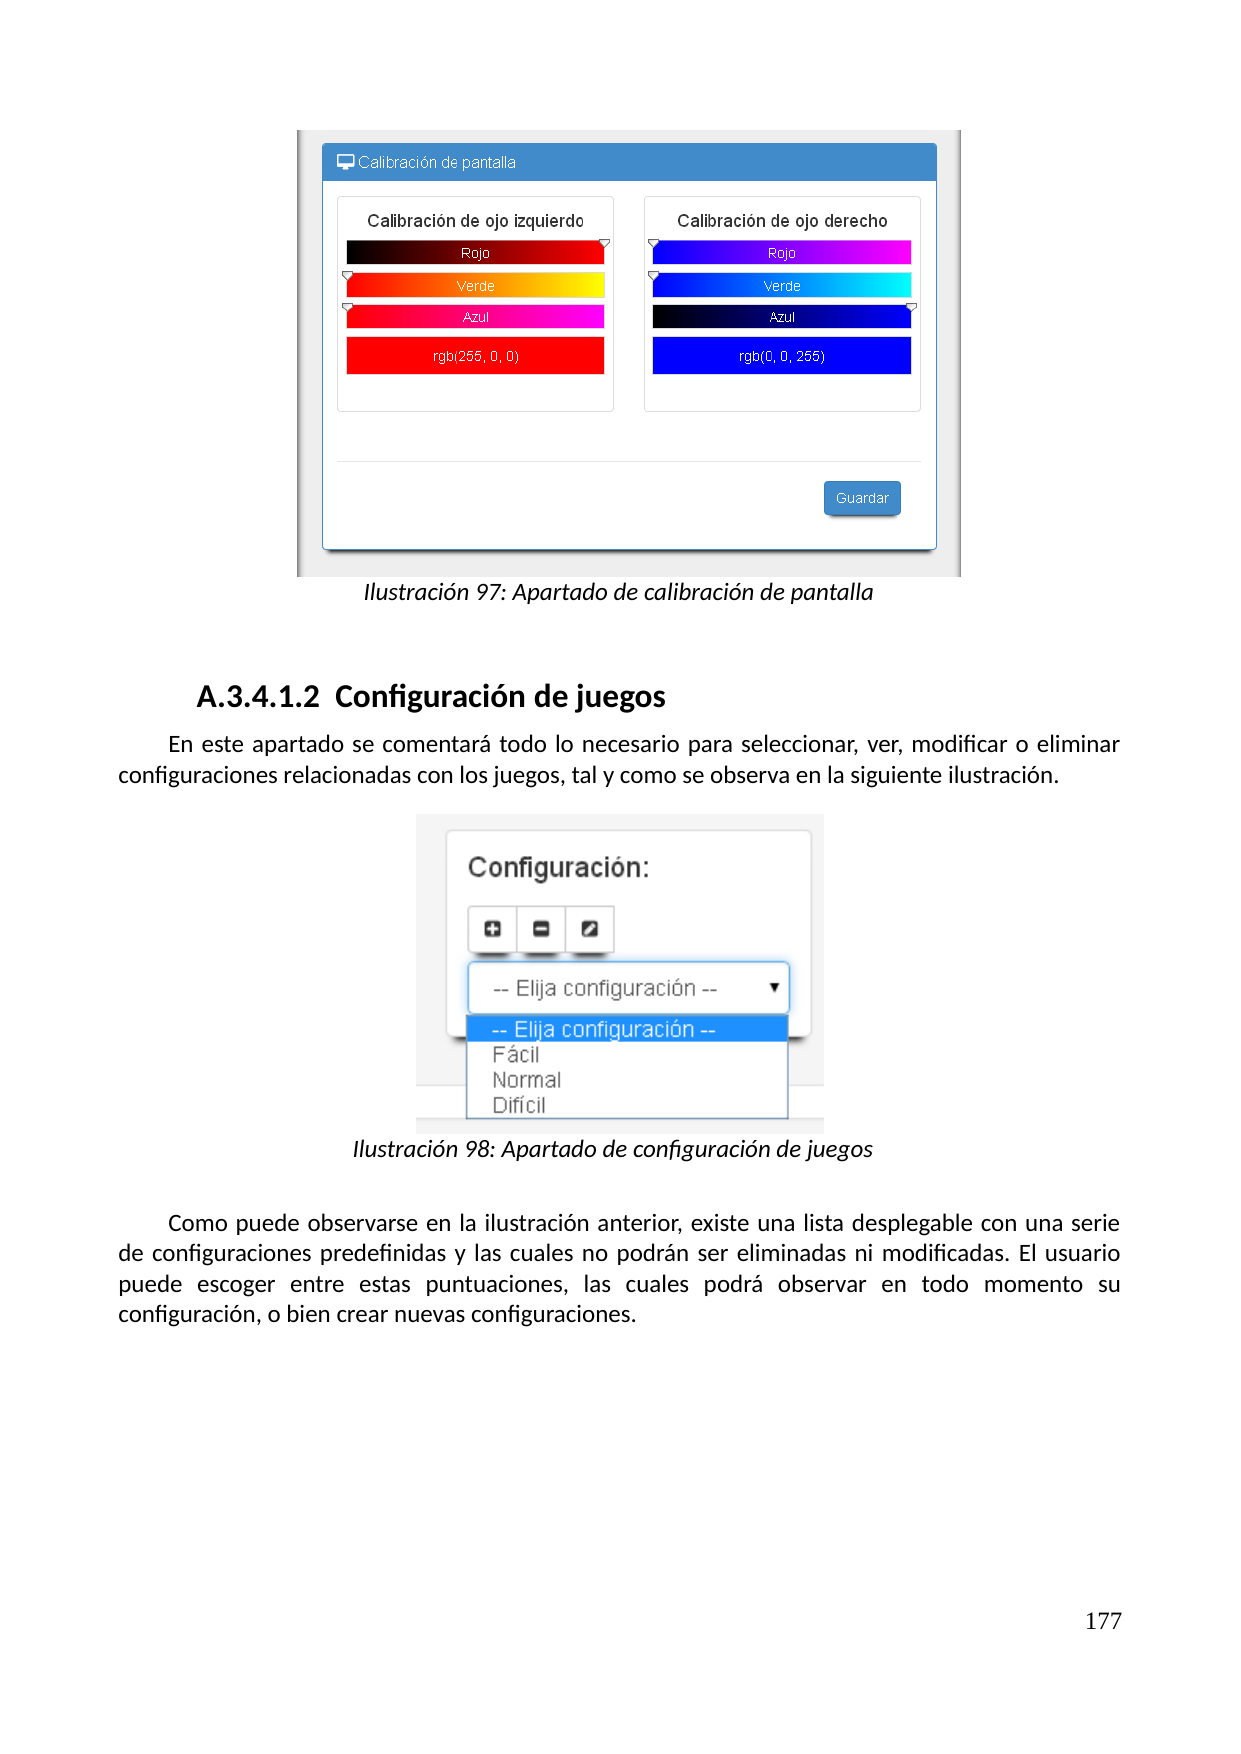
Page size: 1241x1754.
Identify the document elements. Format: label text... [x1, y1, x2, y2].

text Ilustración 98: Apartado de configuración de juegos [352, 814, 888, 1164]
text Como puede observarse en la ilustración anterior, existe una lista desplegable con una serie de configuraciones predefinidas y las cuales no podrán ser eliminadas ni modificadas. El usuario puede escoger entre estas puntuaciones, las cuales podrá observar en todo momento su configuración, o bien crear nuevas configuraciones. [118, 1207, 1122, 1329]
picture [267, 130, 974, 577]
subtitle Configuración de juegos [189, 675, 1122, 716]
text Ilustración 97: Apartado de calibración de pantalla [267, 577, 973, 607]
text En este apartado se comentará todo lo necesario para seleccionar, ver, modificar o eliminar configuraciones relacionadas con los juegos, tal y como se observa en la siguiente ilustración. [118, 728, 1122, 789]
